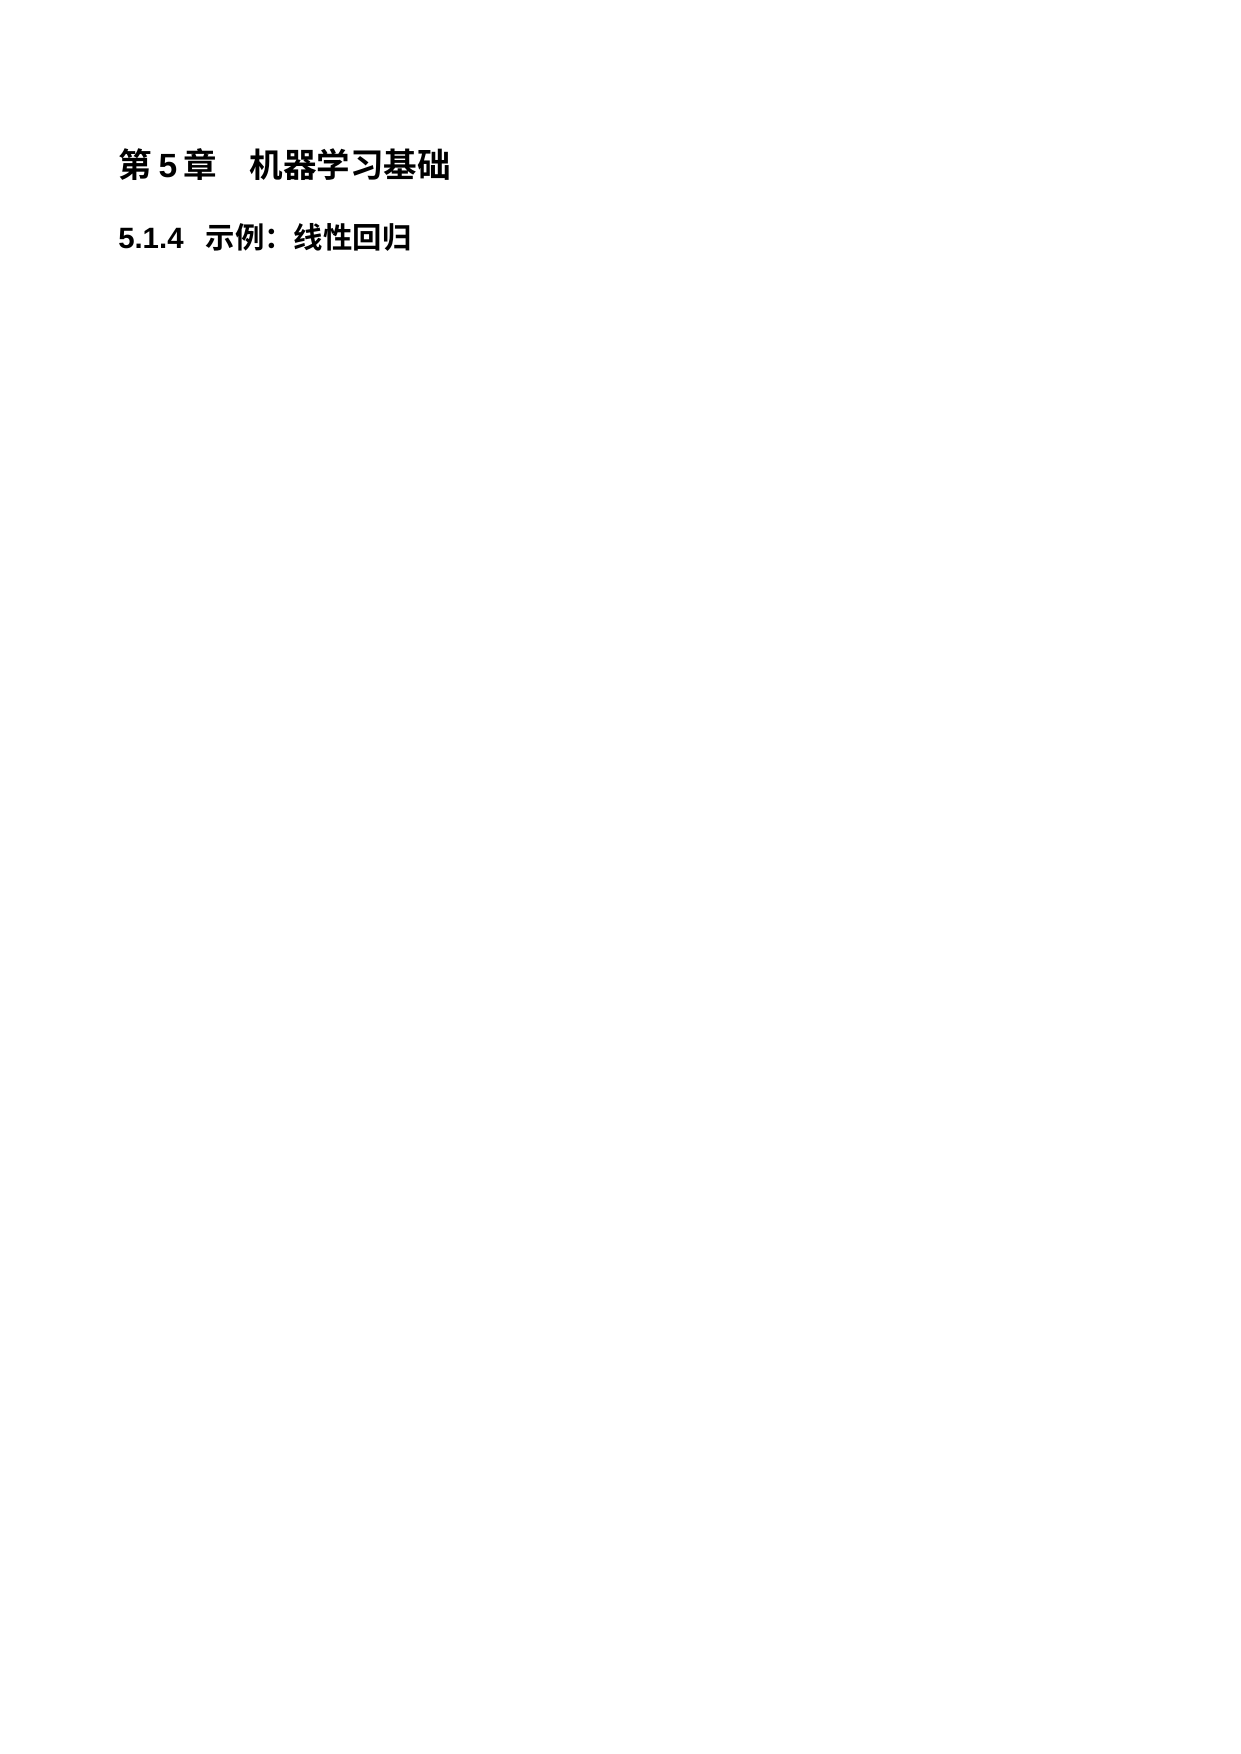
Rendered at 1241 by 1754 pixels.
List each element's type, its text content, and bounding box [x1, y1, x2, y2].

subtitle 第5章 机器学习基础 [118, 139, 1122, 187]
subtitle 5.1.4 示例：线性回归 [118, 214, 1122, 257]
